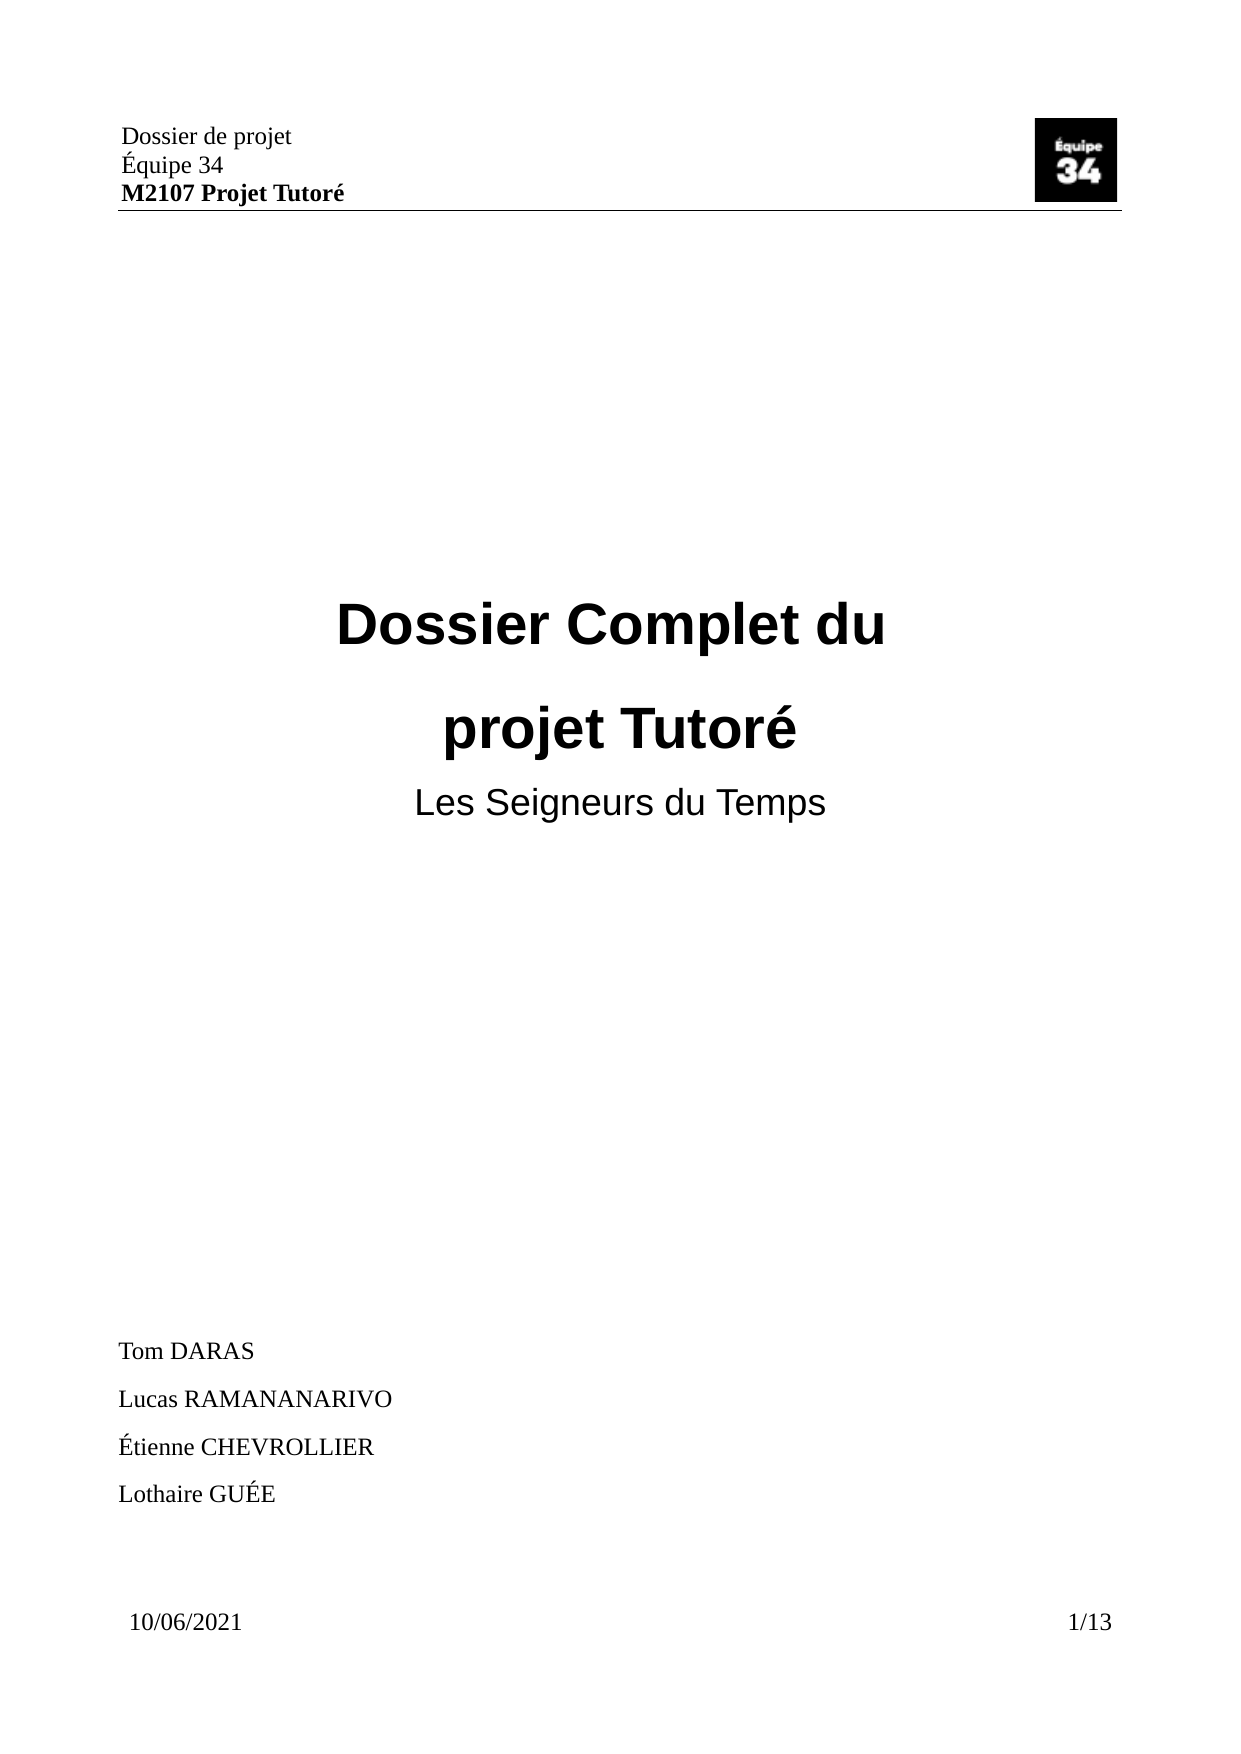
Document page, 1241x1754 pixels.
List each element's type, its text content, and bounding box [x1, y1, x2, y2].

picture [1034, 118, 1118, 202]
title projet Tutoré [118, 694, 1122, 761]
text Étienne CHEVROLLIER [118, 1432, 1122, 1460]
text Lucas RAMANANARIVO [118, 1384, 1122, 1413]
subtitle Les Seigneurs du Temps [118, 780, 1122, 823]
text Tom DARAS [118, 1336, 1122, 1365]
title Dossier Complet du [118, 589, 1122, 656]
text Lothaire GUÉE [118, 1479, 1122, 1508]
